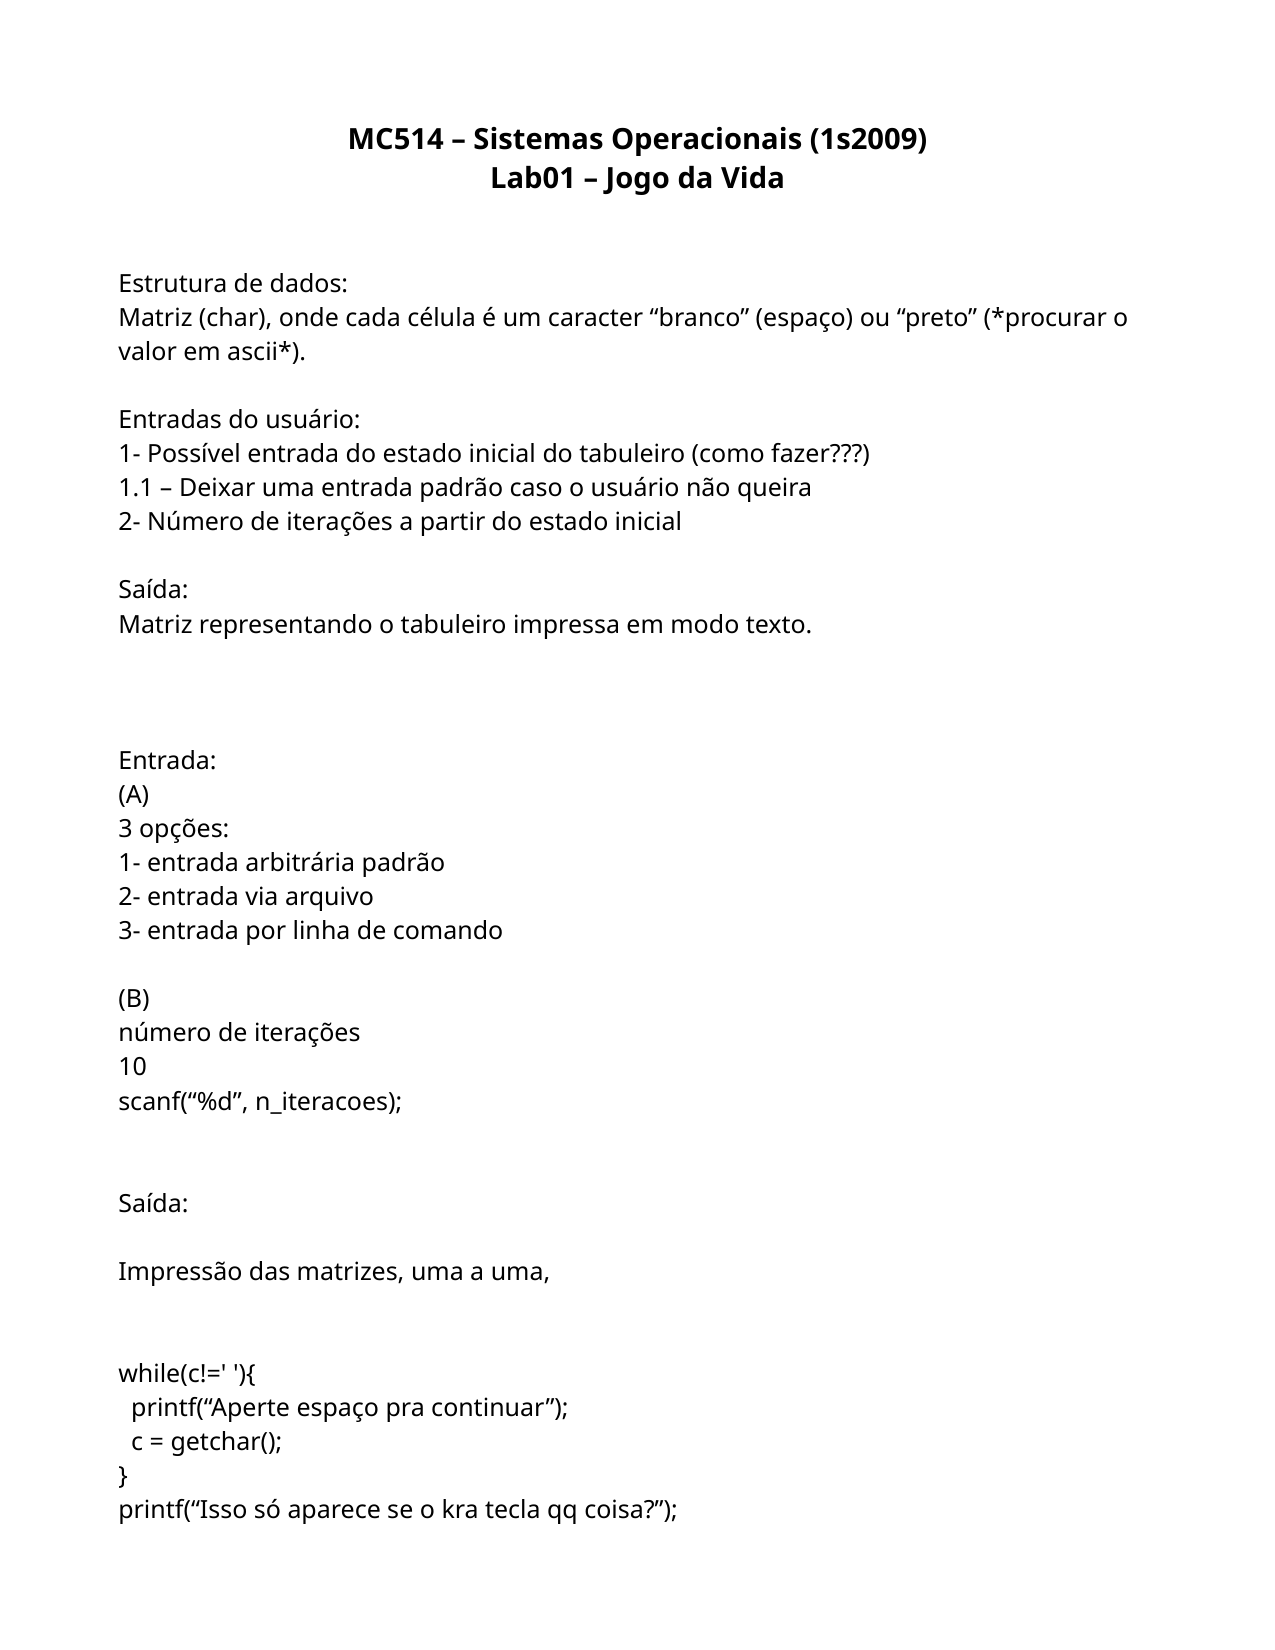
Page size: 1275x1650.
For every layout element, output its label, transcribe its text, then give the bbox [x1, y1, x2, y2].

text printf(“Isso só aparece se o kra tecla qq coisa?”); [118, 1492, 1157, 1526]
text 1.1 – Deixar uma entrada padrão caso o usuário não queira [118, 470, 1157, 504]
text MC514 – Sistemas Operacionais (1s2009) [118, 118, 1157, 158]
text 3- entrada por linha de comando [118, 913, 1157, 947]
text 10 [118, 1049, 1157, 1083]
text Matriz representando o tabuleiro impressa em modo texto. [118, 606, 1157, 640]
text Entradas do usuário: [118, 402, 1157, 436]
text 2- Número de iterações a partir do estado inicial [118, 504, 1157, 538]
text Estrutura de dados: [118, 266, 1157, 300]
text } [118, 1458, 1157, 1492]
text Impressão das matrizes, uma a uma, [118, 1253, 1157, 1287]
text c = getchar(); [118, 1424, 1157, 1458]
text printf(“Aperte espaço pra continuar”); [118, 1390, 1157, 1424]
text 2- entrada via arquivo [118, 879, 1157, 913]
text Saída: [118, 1185, 1157, 1219]
text número de iterações [118, 1015, 1157, 1049]
text (B) [118, 981, 1157, 1015]
text (A) [118, 777, 1157, 811]
text 1- entrada arbitrária padrão [118, 845, 1157, 879]
text Entrada: [118, 742, 1157, 777]
text Saída: [118, 572, 1157, 606]
text while(c!=' '){ [118, 1356, 1157, 1390]
text Lab01 – Jogo da Vida [118, 158, 1157, 197]
text 1- Possível entrada do estado inicial do tabuleiro (como fazer???) [118, 436, 1157, 470]
text Matriz (char), onde cada célula é um caracter “branco” (espaço) ou “preto” (*procurar o valor em ascii*). [118, 300, 1157, 368]
text 3 opções: [118, 811, 1157, 845]
text scanf(“%d”, n_iteracoes); [118, 1083, 1157, 1117]
